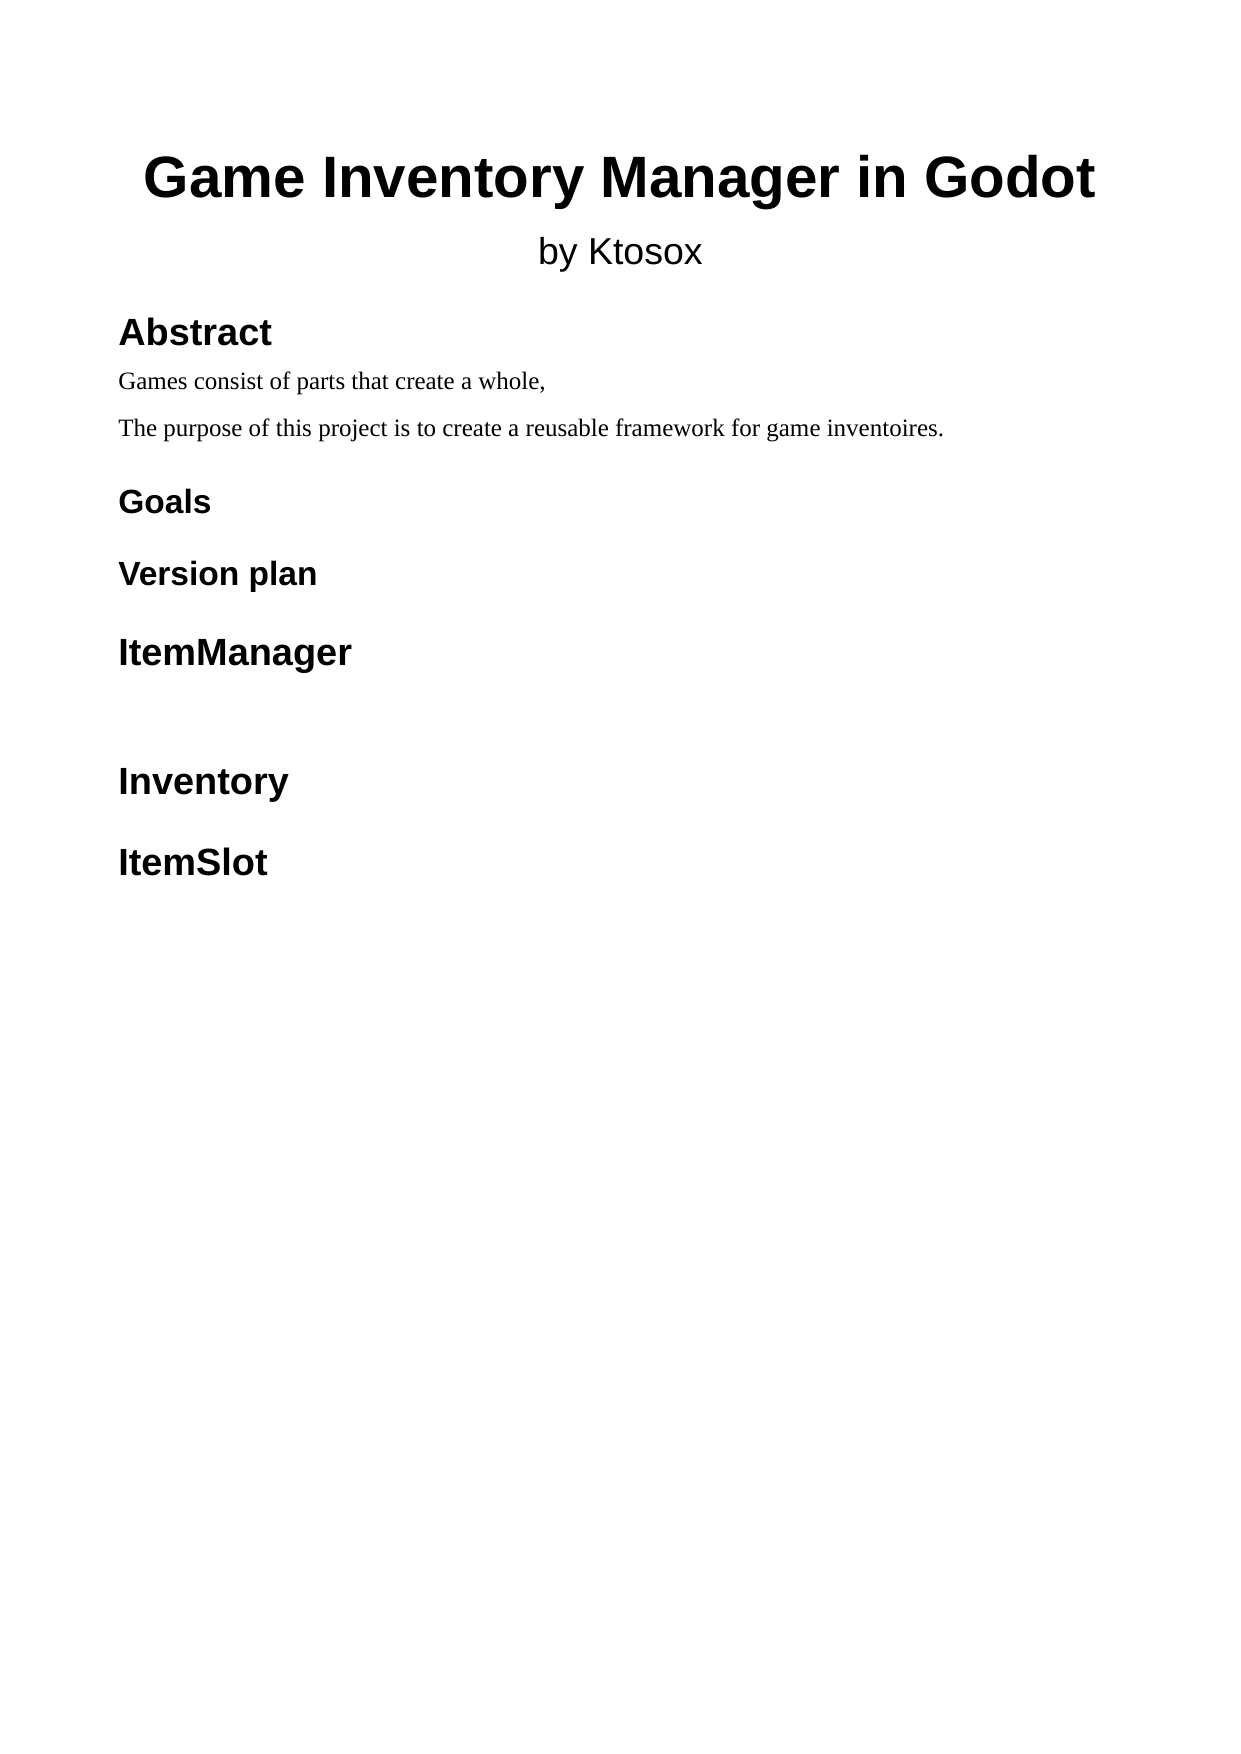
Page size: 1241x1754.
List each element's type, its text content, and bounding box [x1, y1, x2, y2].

subtitle Inventory [118, 759, 1122, 802]
title Game Inventory Manager in Godot [118, 143, 1122, 210]
subtitle Abstract [118, 309, 1122, 353]
subtitle by Ktosox [118, 229, 1122, 272]
text Games consist of parts that create a whole, [118, 366, 1122, 394]
subtitle Version plan [118, 554, 1122, 592]
text The purpose of this project is to create a reusable framework for game inventoires. [118, 413, 1122, 442]
subtitle ItemManager [118, 630, 1122, 673]
subtitle ItemSlot [118, 840, 1122, 883]
subtitle Goals [118, 482, 1122, 520]
